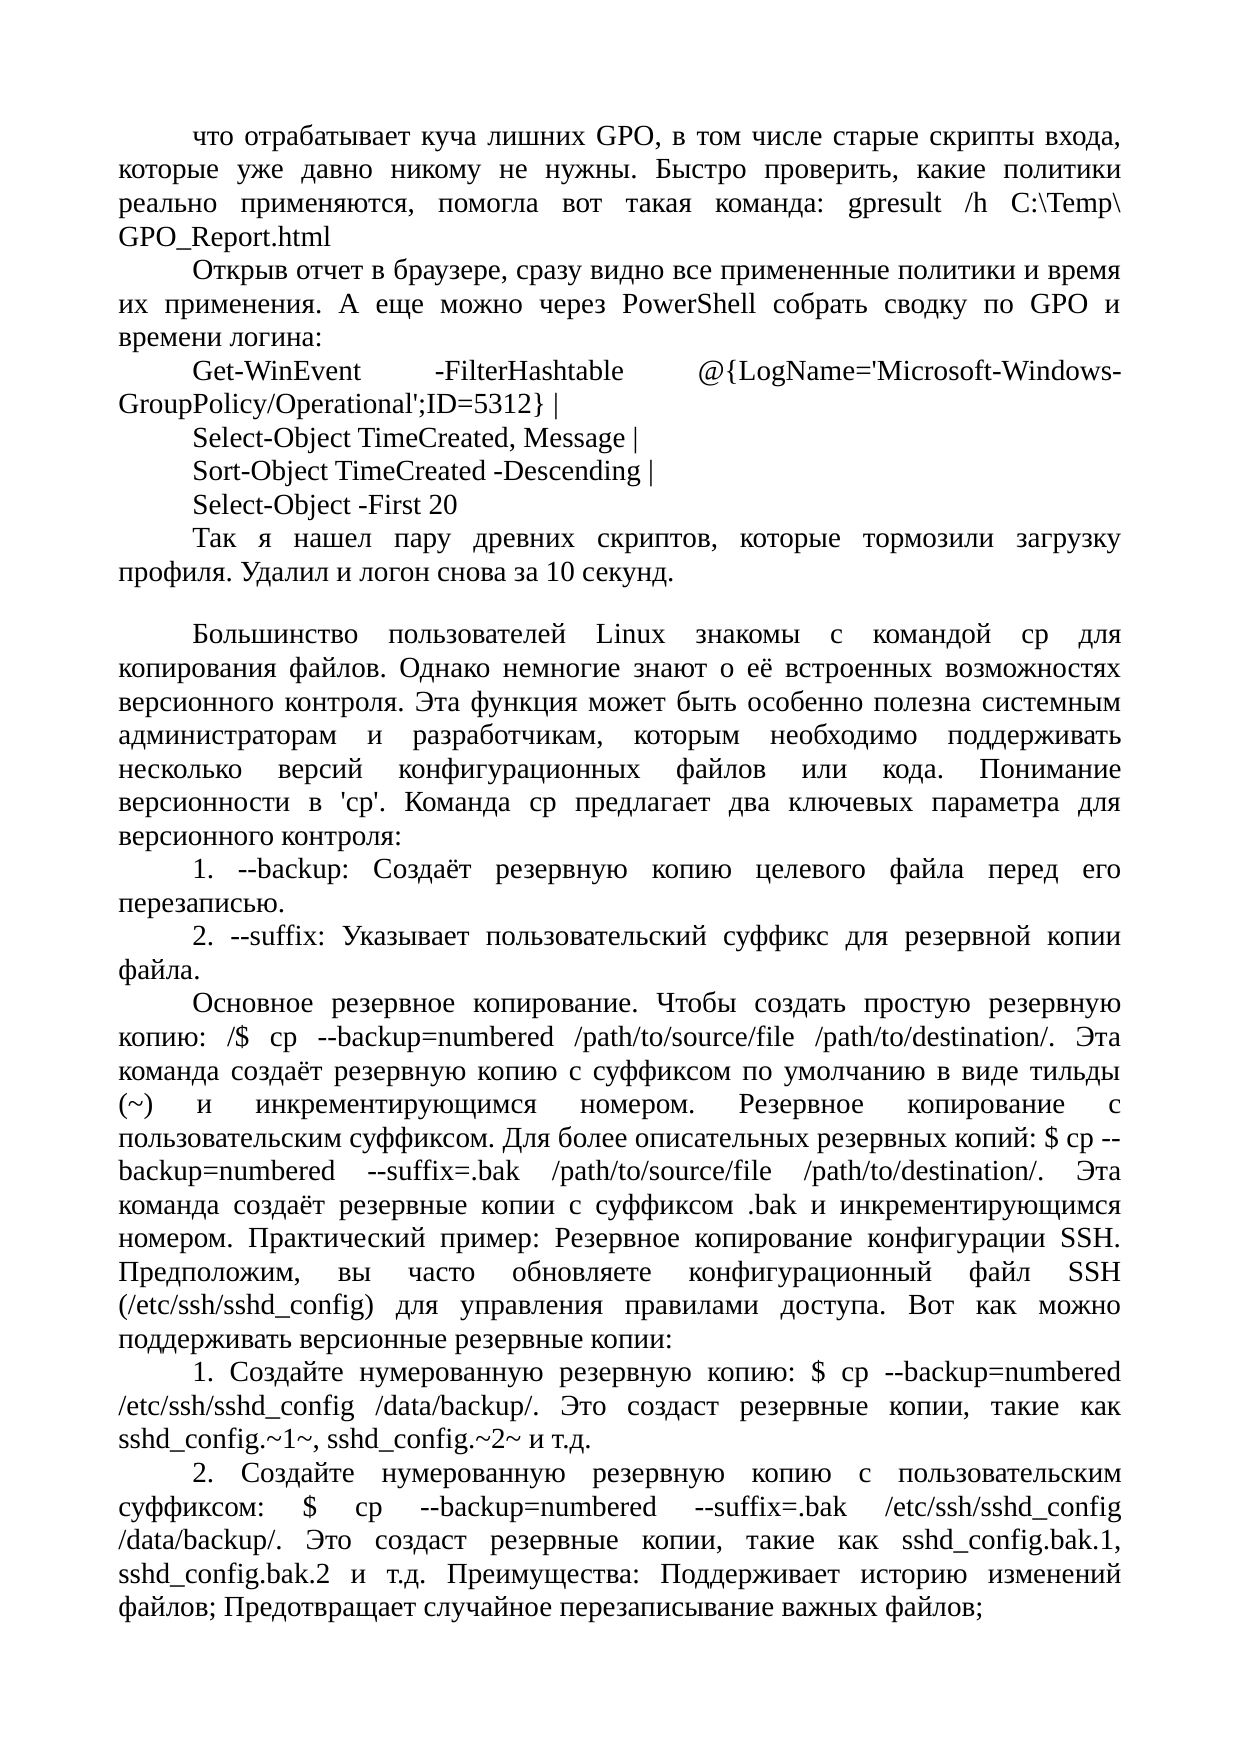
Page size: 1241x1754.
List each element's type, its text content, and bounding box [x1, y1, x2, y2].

text 2. Создайте нумерованную резервную копию с пользовательским суффиксом: $ cp --backup=numbered --suffix=.bak /etc/ssh/sshd_config /data/backup/. Это создаст резервные копии, такие как sshd_config.bak.1, sshd_config.bak.2 и т.д. Преимущества: Поддерживает историю изменений файлов; Предотвращает случайное перезаписывание важных файлов; [118, 1455, 1122, 1623]
text Основное резервное копирование. Чтобы создать простую резервную копию: /$ cp --backup=numbered /path/to/source/file /path/to/destination/. Эта команда создаёт резервную копию с суффиксом по умолчанию в виде тильды (~) и инкрементирующимся номером. Резервное копирование с пользовательским суффиксом. Для более описательных резервных копий: $ cp --backup=numbered --suffix=.bak /path/to/source/file /path/to/destination/. Эта команда создаёт резервные копии с суффиксом .bak и инкрементирующимся номером. Практический пример: Резервное копирование конфигурации SSH. Предположим, вы часто обновляете конфигурационный файл SSH (/etc/ssh/sshd_config) для управления правилами доступа. Вот как можно поддерживать версионные резервные копии: [118, 986, 1122, 1354]
text Sort-Object TimeCreated -Descending | [118, 453, 1122, 487]
text 1. --backup: Создаёт резервную копию целевого файла перед его перезаписью. [118, 851, 1122, 918]
text что отрабатывает куча лишних GPO, в том числе старые скрипты входа, которые уже давно никому не нужны. Быстро проверить, какие политики реально применяются, помогла вот такая команда: gpresult /h C:\Temp\GPO_Report.html [118, 118, 1122, 252]
text Select-Object TimeCreated, Message | [118, 420, 1122, 453]
text Открыв отчет в браузере, сразу видно все примененные политики и время их применения. А еще можно через PowerShell собрать сводку по GPO и времени логина: [118, 252, 1122, 353]
text 2. --suffix: Указывает пользовательский суффикс для резервной копии файла. [118, 918, 1122, 986]
text Большинство пользователей Linux знакомы с командой cp для копирования файлов. Однако немногие знают о её встроенных возможностях версионного контроля. Эта функция может быть особенно полезна системным администраторам и разработчикам, которым необходимо поддерживать несколько версий конфигурационных файлов или кода. Понимание версионности в 'cp'. Команда cp предлагает два ключевых параметра для версионного контроля: [118, 617, 1122, 851]
text Select-Object -First 20 [118, 487, 1122, 521]
text Так я нашел пару древних скриптов, которые тормозили загрузку профиля. Удалил и логон снова за 10 секунд. [118, 521, 1122, 588]
text Get-WinEvent -FilterHashtable @{LogName='Microsoft-Windows-GroupPolicy/Operational';ID=5312} | [118, 353, 1122, 420]
text 1. Создайте нумерованную резервную копию: $ cp --backup=numbered /etc/ssh/sshd_config /data/backup/. Это создаст резервные копии, такие как sshd_config.~1~, sshd_config.~2~ и т.д. [118, 1354, 1122, 1455]
